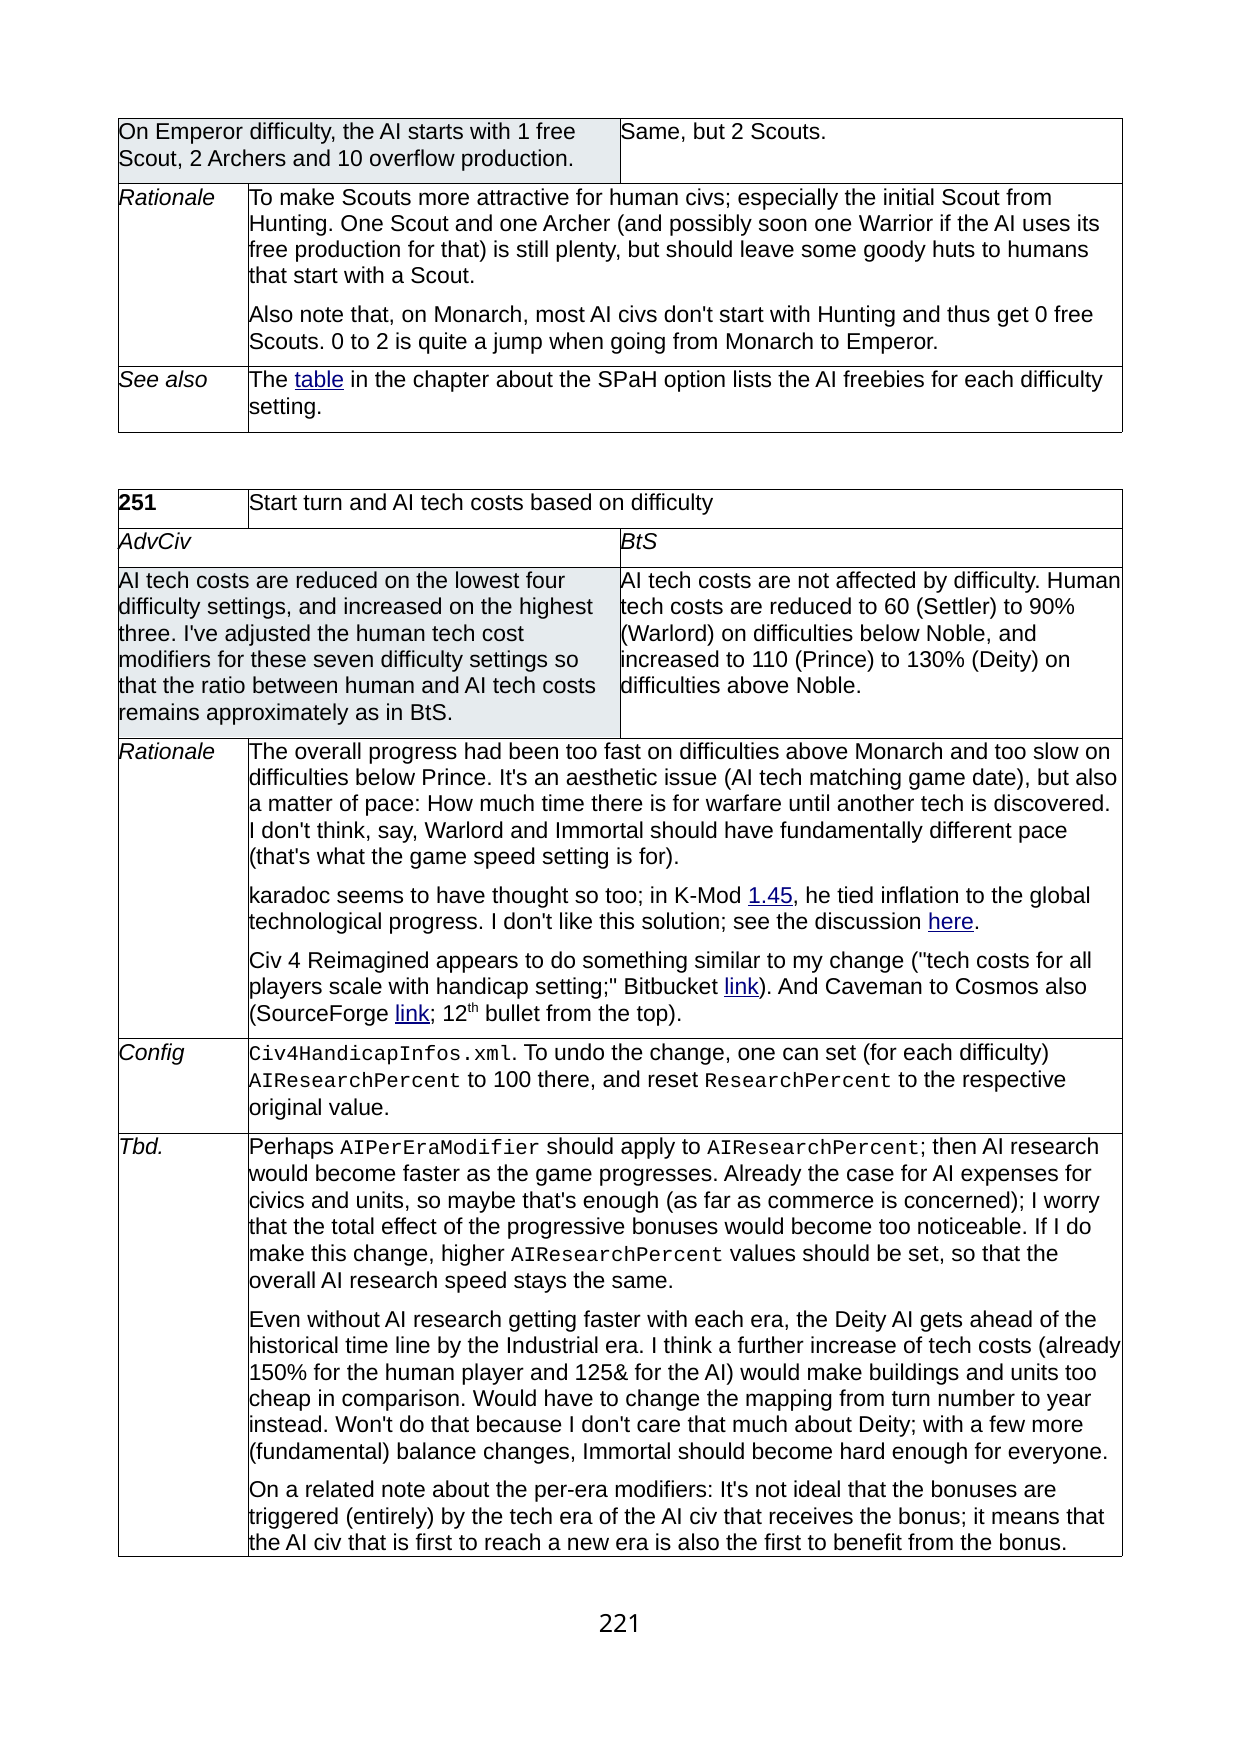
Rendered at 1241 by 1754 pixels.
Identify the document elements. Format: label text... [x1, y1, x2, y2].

table_cell Rationale [119, 184, 248, 366]
table_cell Tbd. [119, 1134, 248, 1556]
table_cell See also [119, 367, 248, 432]
table_cell Config [119, 1039, 248, 1133]
table_header 251 [119, 490, 248, 528]
table_cell AI tech costs are not affected by difficulty. Human tech costs are reduced to 60 (Settler) to 90% (Warlord) on difficulties below Noble, and increased to 110 (Prince) to 130% (Deity) on difficulties above Noble. [621, 568, 1122, 737]
table_cell Same, but 2 Scouts. [621, 119, 1122, 183]
table_cell Civ4HandicapInfos.xml. To undo the change, one can set (for each difficulty) AIResearchPercent to 100 there, and reset ResearchPercent to the respective original value. [249, 1039, 1122, 1133]
table_cell AdvCiv [119, 529, 620, 567]
table_cell Rationale [119, 739, 248, 1038]
table_cell The table in the chapter about the SPaH option lists the AI freebies for each difficulty setting. [249, 367, 1122, 432]
table_cell On Emperor difficulty, the AI starts with 1 free Scout, 2 Archers and 10 overflow production. [119, 119, 620, 183]
table_header Start turn and AI tech costs based on difficulty [249, 490, 1122, 528]
table_cell BtS [621, 529, 1122, 567]
table_cell Perhaps AIPerEraModifier should apply to AIResearchPercent; then AI research would become faster as the game progresses. Already the case for AI expenses for civics and units, so maybe that's enough (as far as commerce is concerned); I worry that the total effect of the progressive bonuses would become too noticeable. If I do make this change, higher AIResearchPercent values should be set, so that the overall AI research speed stays the same. Even without AI research getting faster with each era, the Deity AI gets ahead of the historical time line by the Industrial era. I think a further increase of tech costs (already 150% for the human player and 125& for the AI) would make buildings and units too cheap in comparison. Would have to change the mapping from turn number to year instead. Won't do that because I don't care that much about Deity; with a few more (fundamental) balance changes, Immortal should become hard enough for everyone. On a related note about the per-era modifiers: It's not ideal that the bonuses are triggered (entirely) by the tech era of the AI civ that receives the bonus; it means that the AI civ that is first to reach a new era is also the first to benefit from the bonus. [249, 1134, 1122, 1556]
table_cell AI tech costs are reduced on the lowest four difficulty settings, and increased on the highest three. I've adjusted the human tech cost modifiers for these seven difficulty settings so that the ratio between human and AI tech costs remains approximately as in BtS. [119, 568, 620, 737]
table_cell The overall progress had been too fast on difficulties above Monarch and too slow on difficulties below Prince. It's an aesthetic issue (AI tech matching game date), but also a matter of pace: How much time there is for warfare until another tech is discovered. I don't think, say, Warlord and Immortal should have fundamentally different pace (that's what the game speed setting is for). karadoc seems to have thought so too; in K-Mod 1.45, he tied inflation to the global technological progress. I don't like this solution; see the discussion here. Civ 4 Reimagined appears to do something similar to my change ("tech costs for all players scale with handicap setting;" Bitbucket link). And Caveman to Cosmos also (SourceForge link; 12th bullet from the top). [249, 739, 1122, 1038]
table_cell To make Scouts more attractive for human civs; especially the initial Scout from Hunting. One Scout and one Archer (and possibly soon one Warrior if the AI uses its free production for that) is still plenty, but should leave some goody huts to humans that start with a Scout. Also note that, on Monarch, most AI civs don't start with Hunting and thus get 0 free Scouts. 0 to 2 is quite a jump when going from Monarch to Emperor. [249, 184, 1122, 366]
